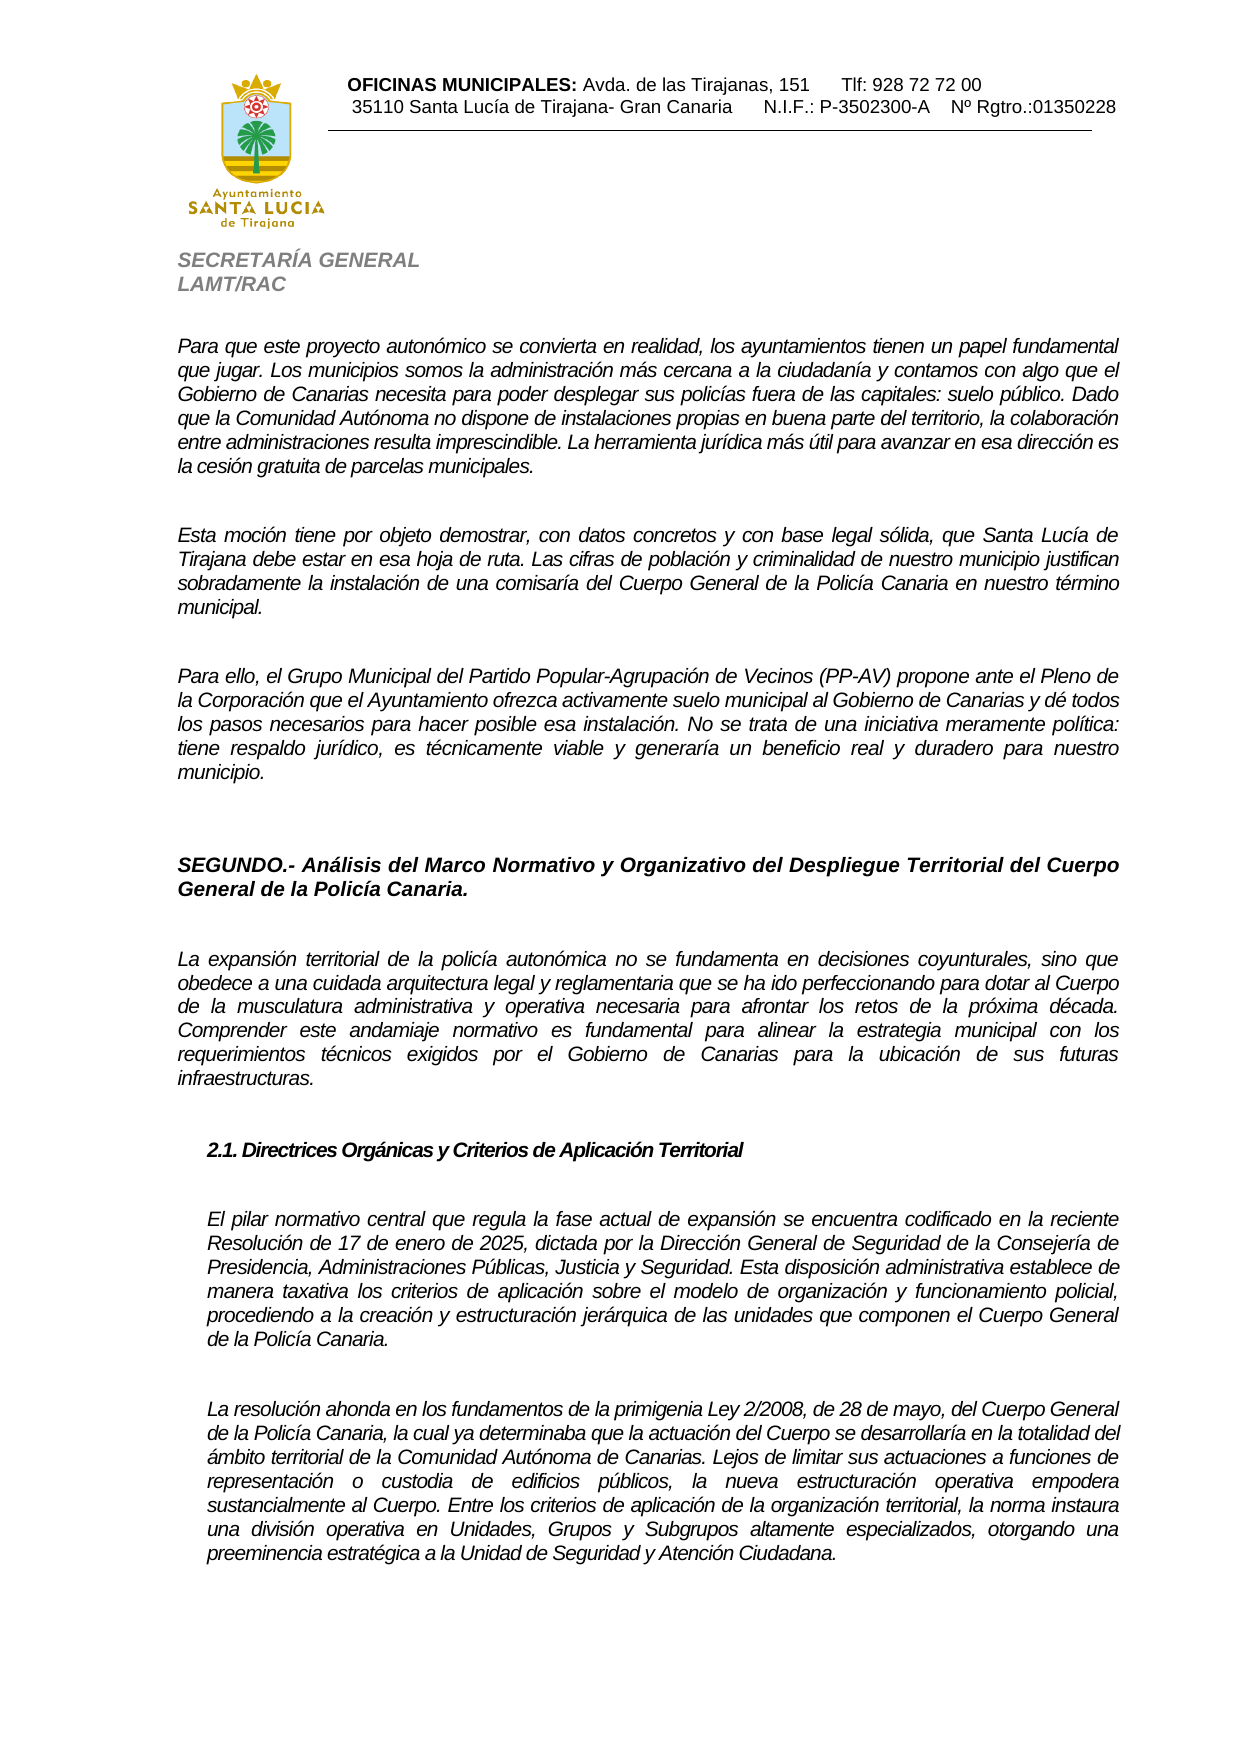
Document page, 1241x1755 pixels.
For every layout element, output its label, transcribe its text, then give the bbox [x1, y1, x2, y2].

text La expansión territorial de la policía autonómica no se fundamenta en decisiones coyunturales, sino que obedece a una cuidada arquitectura legal y reglamentaria que se ha ido perfeccionando para dotar al Cuerpo de la musculatura administrativa y operativa necesaria para afrontar los retos de la próxima década. Comprender este andamiaje normativo es fundamental para alinear la estrategia municipal con los requerimientos técnicos exigidos por el Gobierno de Canarias para la ubicación de sus futuras infraestructuras. [177, 946, 1122, 1090]
text La resolución ahonda en los fundamentos de la primigenia Ley 2/2008, de 28 de mayo, del Cuerpo General de la Policía Canaria, la cual ya determinaba que la actuación del Cuerpo se desarrollaría en la totalidad del ámbito territorial de la Comunidad Autónoma de Canarias. Lejos de limitar sus actuaciones a funciones de representación o custodia de edificios públicos, la nueva estructuración operativa empodera sustancialmente al Cuerpo. Entre los criterios de aplicación de la organización territorial, la norma instaura una división operativa en Unidades, Grupos y Subgrupos altamente especializados, otorgando una preeminencia estratégica a la Unidad de Seguridad y Atención Ciudadana. [207, 1397, 1122, 1564]
text SEGUNDO.- Análisis del Marco Normativo y Organizativo del Despliegue Territorial del Cuerpo General de la Policía Canaria. [177, 853, 1122, 901]
text 2.1. Directrices Orgánicas y Criterios de Aplicación Territorial [207, 1138, 1122, 1162]
text El pilar normativo central que regula la fase actual de expansión se encuentra codificado en la reciente Resolución de 17 de enero de 2025, dictada por la Dirección General de Seguridad de la Consejería de Presidencia, Administraciones Públicas, Justicia y Seguridad. Esta disposición administrativa establece de manera taxativa los criterios de aplicación sobre el modelo de organización y funcionamiento policial, procediendo a la creación y estructuración jerárquica de las unidades que componen el Cuerpo General de la Policía Canaria. [207, 1207, 1122, 1351]
text Para que este proyecto autonómico se convierta en realidad, los ayuntamientos tienen un papel fundamental que jugar. Los municipios somos la administración más cercana a la ciudadanía y contamos con algo que el Gobierno de Canarias necesita para poder desplegar sus policías fuera de las capitales: suelo público. Dado que la Comunidad Autónoma no dispone de instalaciones propias en buena parte del territorio, la colaboración entre administraciones resulta imprescindible. La herramienta jurídica más útil para avanzar en esa dirección es la cesión gratuita de parcelas municipales. [177, 334, 1122, 478]
text Esta moción tiene por objeto demostrar, con datos concretos y con base legal sólida, que Santa Lucía de Tirajana debe estar en esa hoja de ruta. Las cifras de población y criminalidad de nuestro municipio justifican sobradamente la instalación de una comisaría del Cuerpo General de la Policía Canaria en nuestro término municipal. [177, 523, 1122, 619]
text Para ello, el Grupo Municipal del Partido Popular-Agrupación de Vecinos (PP-AV) propone ante el Pleno de la Corporación que el Ayuntamiento ofrezca activamente suelo municipal al Gobierno de Canarias y dé todos los pasos necesarios para hacer posible esa instalación. No se trata de una iniciativa meramente política: tiene respaldo jurídico, es técnicamente viable y generaría un beneficio real y duradero para nuestro municipio. [177, 664, 1122, 784]
